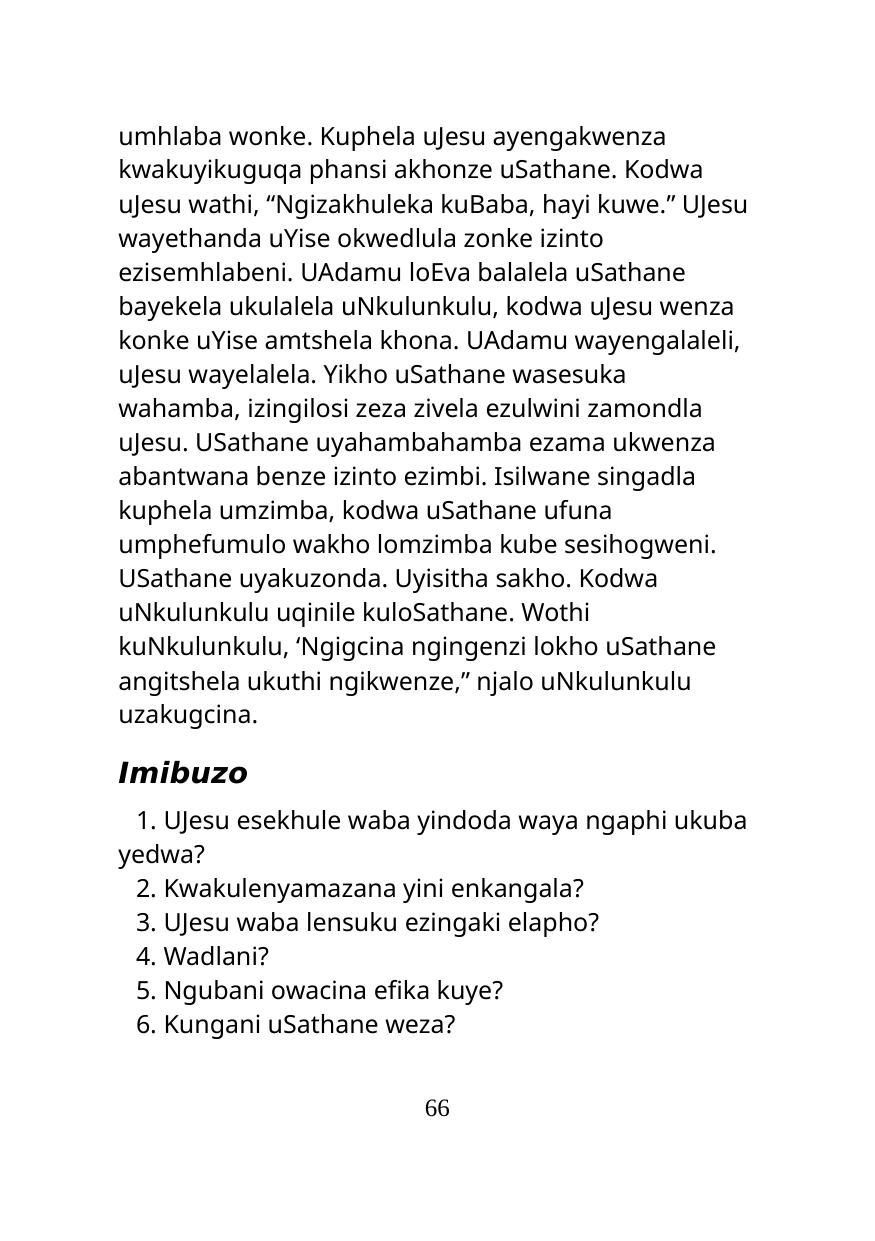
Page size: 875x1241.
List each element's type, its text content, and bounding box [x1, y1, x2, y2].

list Kungani uSathane weza? [118, 1007, 756, 1041]
list Kwakulenyamazana yini enkangala? [118, 871, 756, 905]
list UJesu waba lensuku ezingaki elapho? [118, 905, 756, 939]
subtitle Imibuzo [118, 756, 756, 790]
list Wadlani? [118, 939, 756, 973]
text umhlaba wonke. Kuphela uJesu ayengakwenza kwakuyikuguqa phansi akhonze uSathane. Kodwa uJesu wathi, “Ngizakhuleka kuBaba, hayi kuwe.” UJesu wayethanda uYise okwedlula zonke izinto ezisemhlabeni. UAdamu loEva balalela uSathane bayekela ukulalela uNkulunkulu, kodwa uJesu wenza konke uYise amtshela khona. UAdamu wayengalaleli, uJesu wayelalela. Yikho uSathane wasesuka wahamba, izingilosi zeza zivela ezulwini zamondla uJesu. USathane uyahambahamba ezama ukwenza abantwana benze izinto ezimbi. Isilwane singadla kuphela umzimba, kodwa uSathane ufuna umphefumulo wakho lomzimba kube sesihogweni. USathane uyakuzonda. Uyisitha sakho. Kodwa uNkulunkulu uqinile kuloSathane. Wothi kuNkulunkulu, ‘Ngigcina ngingenzi lokho uSathane angitshela ukuthi ngikwenze,” njalo uNkulunkulu uzakugcina. [118, 118, 756, 731]
list UJesu esekhule waba yindoda waya ngaphi ukuba yedwa? [118, 803, 756, 871]
list Ngubani owacina efika kuye? [118, 973, 756, 1007]
